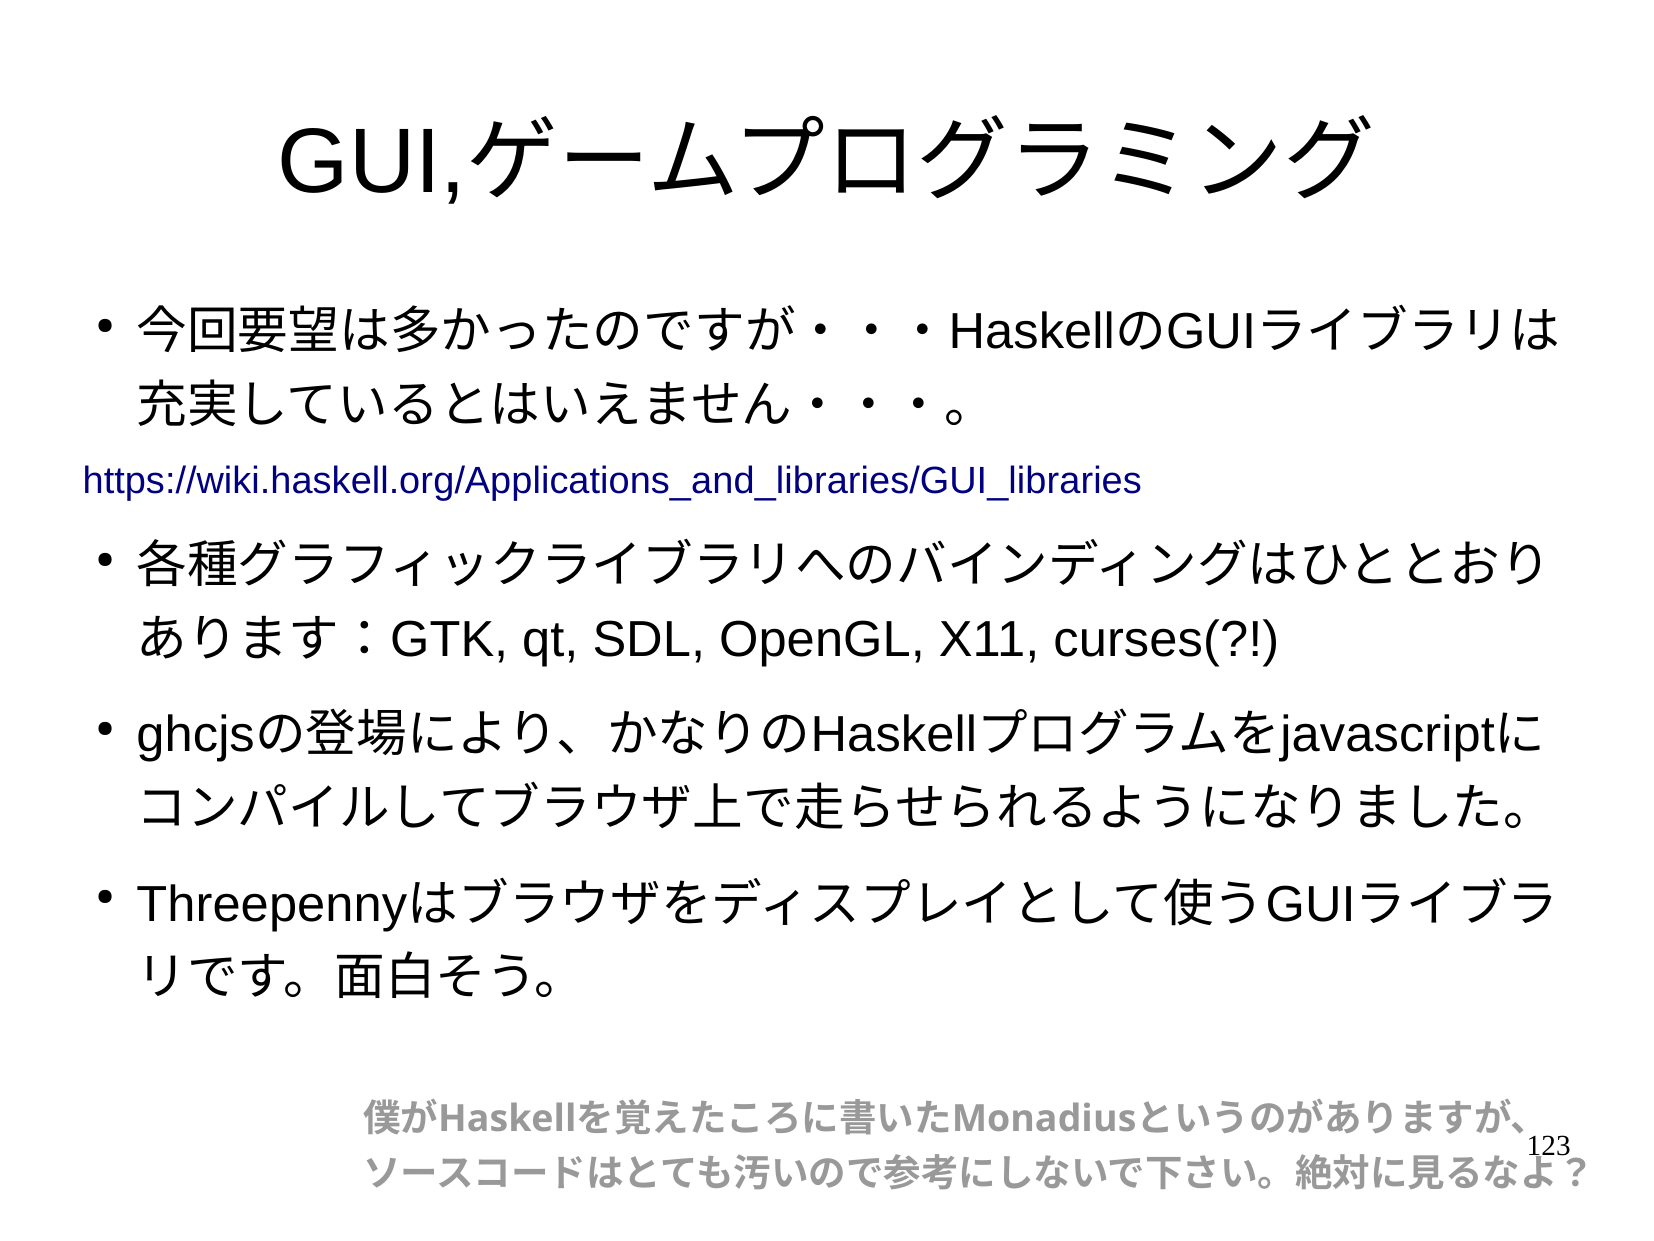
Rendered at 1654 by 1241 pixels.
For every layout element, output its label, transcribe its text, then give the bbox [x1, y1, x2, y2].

text_box 僕がHaskellを覚えたころに書いたMonadiusというのがありますが、 ソースコードはとても汚いので参考にしないで下さい。絶対に見るなよ？ [348, 1080, 1616, 1201]
list 今回要望は多かったのですが・・・HaskellのGUIライブラリは充実しているとはいえません・・・。 https://wiki.haskell.org/Applications_and_libraries/GUI_libraries 各種グラフィックライブラリへのバインディングはひととおりあります：GTK, qt, SDL, OpenGL, X11, curses(?!) ghcjsの登場により、かなりのHaskellプログラムをjavascriptにコンパイルしてブラウザ上で走らせられるようになりました。 Threepennyはブラウザをディスプレイとして使うGUIライブラリです。面白そう。 [82, 290, 1571, 1087]
title GUI,ゲームプログラミング [82, 49, 1571, 257]
